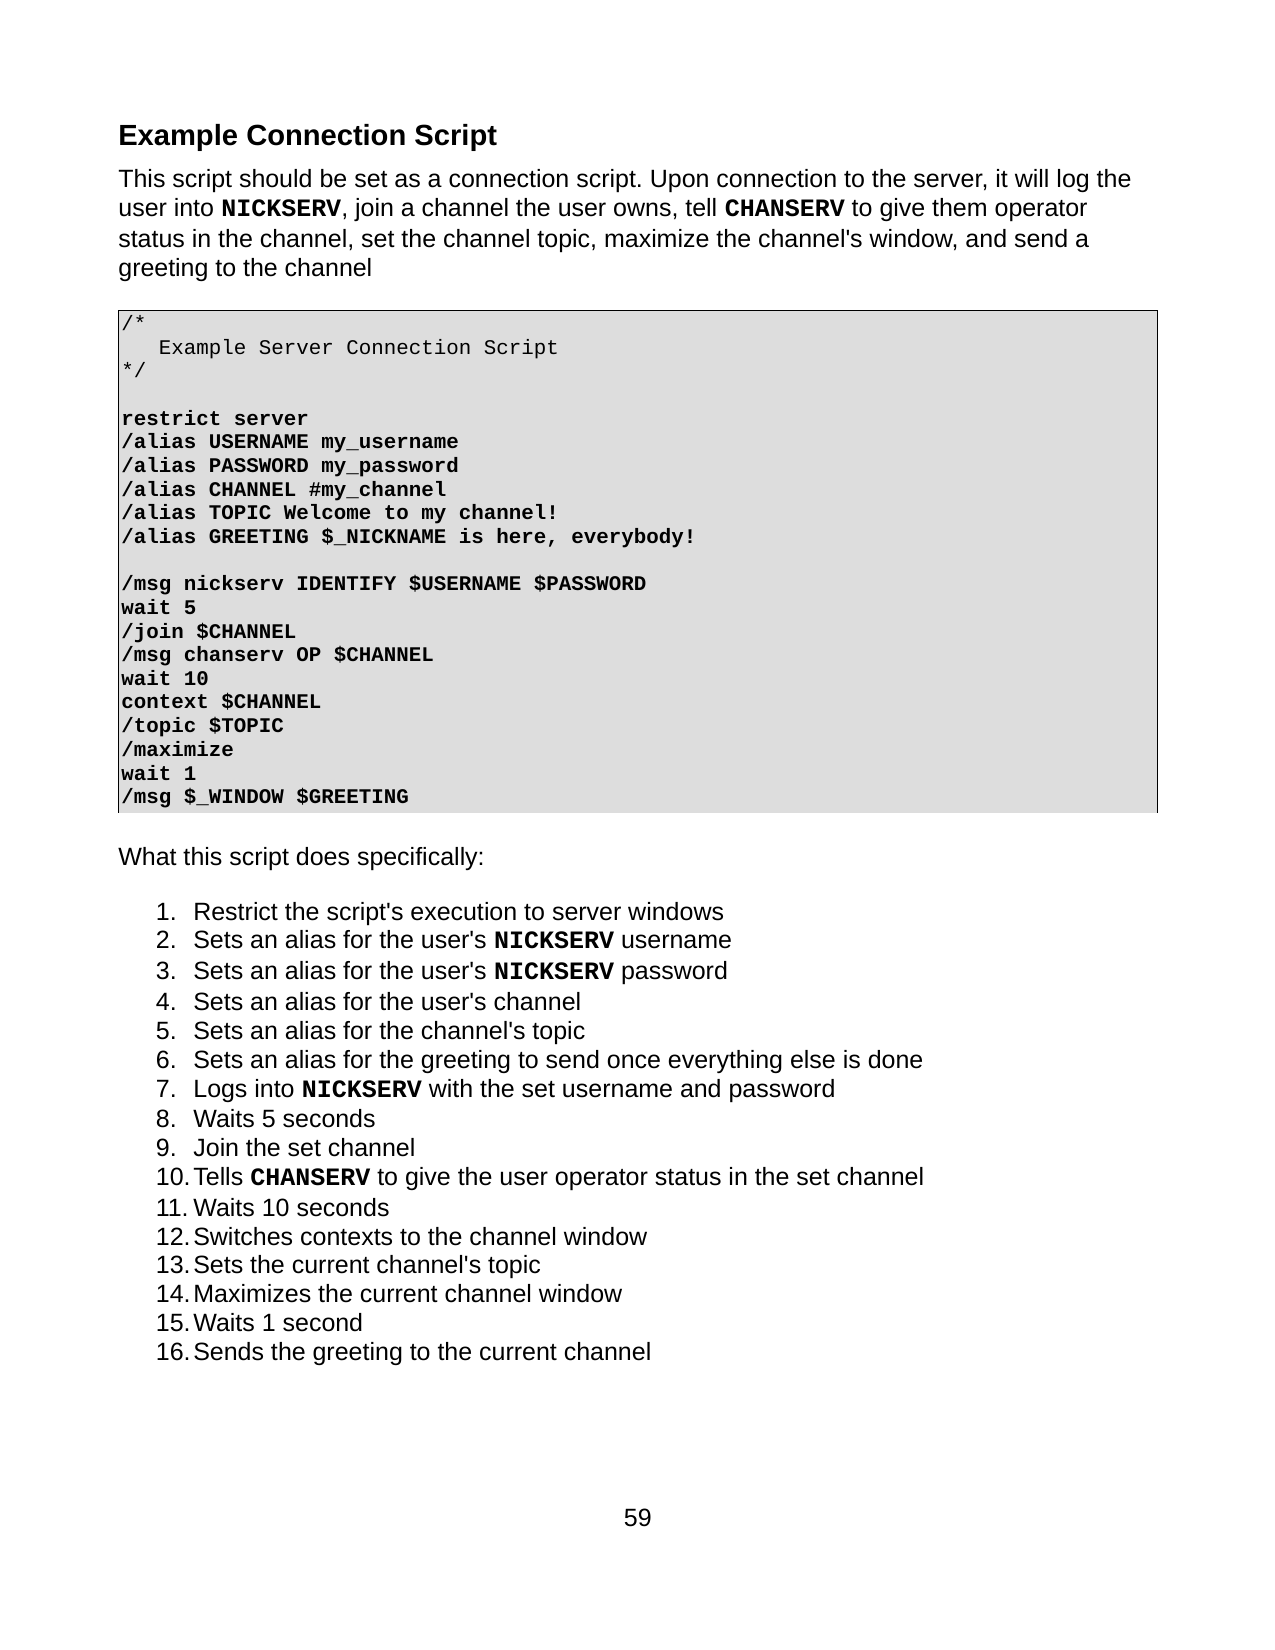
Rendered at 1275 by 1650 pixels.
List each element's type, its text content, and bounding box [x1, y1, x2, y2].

list Sets an alias for the greeting to send once everything else is done [156, 1045, 1157, 1073]
list Maximizes the current channel window [156, 1279, 1157, 1308]
list Join the set channel [156, 1133, 1157, 1162]
text This script should be set as a connection script. Upon connection to the server, it will log the user into NICKSERV, join a channel the user owns, tell CHANSERV to give them operator status in the channel, set the channel topic, maximize the channel's window, and send a greeting to the channel [118, 164, 1157, 281]
list Switches contexts to the channel window [156, 1222, 1157, 1250]
list Restrict the script's execution to server windows [156, 897, 1157, 925]
list Sends the greeting to the current channel [156, 1337, 1157, 1365]
list Logs into NICKSERV with the set username and password [156, 1073, 1157, 1104]
subtitle Example Connection Script [118, 118, 1157, 152]
list Sets the current channel's topic [156, 1250, 1157, 1279]
list Waits 5 seconds [156, 1104, 1157, 1133]
text What this script does specifically: [118, 842, 1157, 870]
list Sets an alias for the user's channel [156, 987, 1157, 1016]
list Sets an alias for the channel's topic [156, 1016, 1157, 1045]
list Sets an alias for the user's NICKSERV password [156, 956, 1157, 987]
list Sets an alias for the user's NICKSERV username [156, 925, 1157, 956]
list Tells CHANSERV to give the user operator status in the set channel [156, 1162, 1157, 1193]
list Waits 1 second [156, 1308, 1157, 1337]
list Waits 10 seconds [156, 1193, 1157, 1222]
table_header /* Example Server Connection Script */ restrict server /alias USERNAME my_username /alias PASSWORD my_password /alias CHANNEL #my_channel /alias TOPIC Welcome to my channel! /alias GREETING $_NICKNAME is here, everybody! /msg nickserv IDENTIFY $USERNAME $PASSWORD wait 5 /join $CHANNEL /msg chanserv OP $CHANNEL wait 10 context $CHANNEL /topic $TOPIC /maximize wait 1 /msg $_WINDOW $GREETING [119, 311, 1157, 813]
